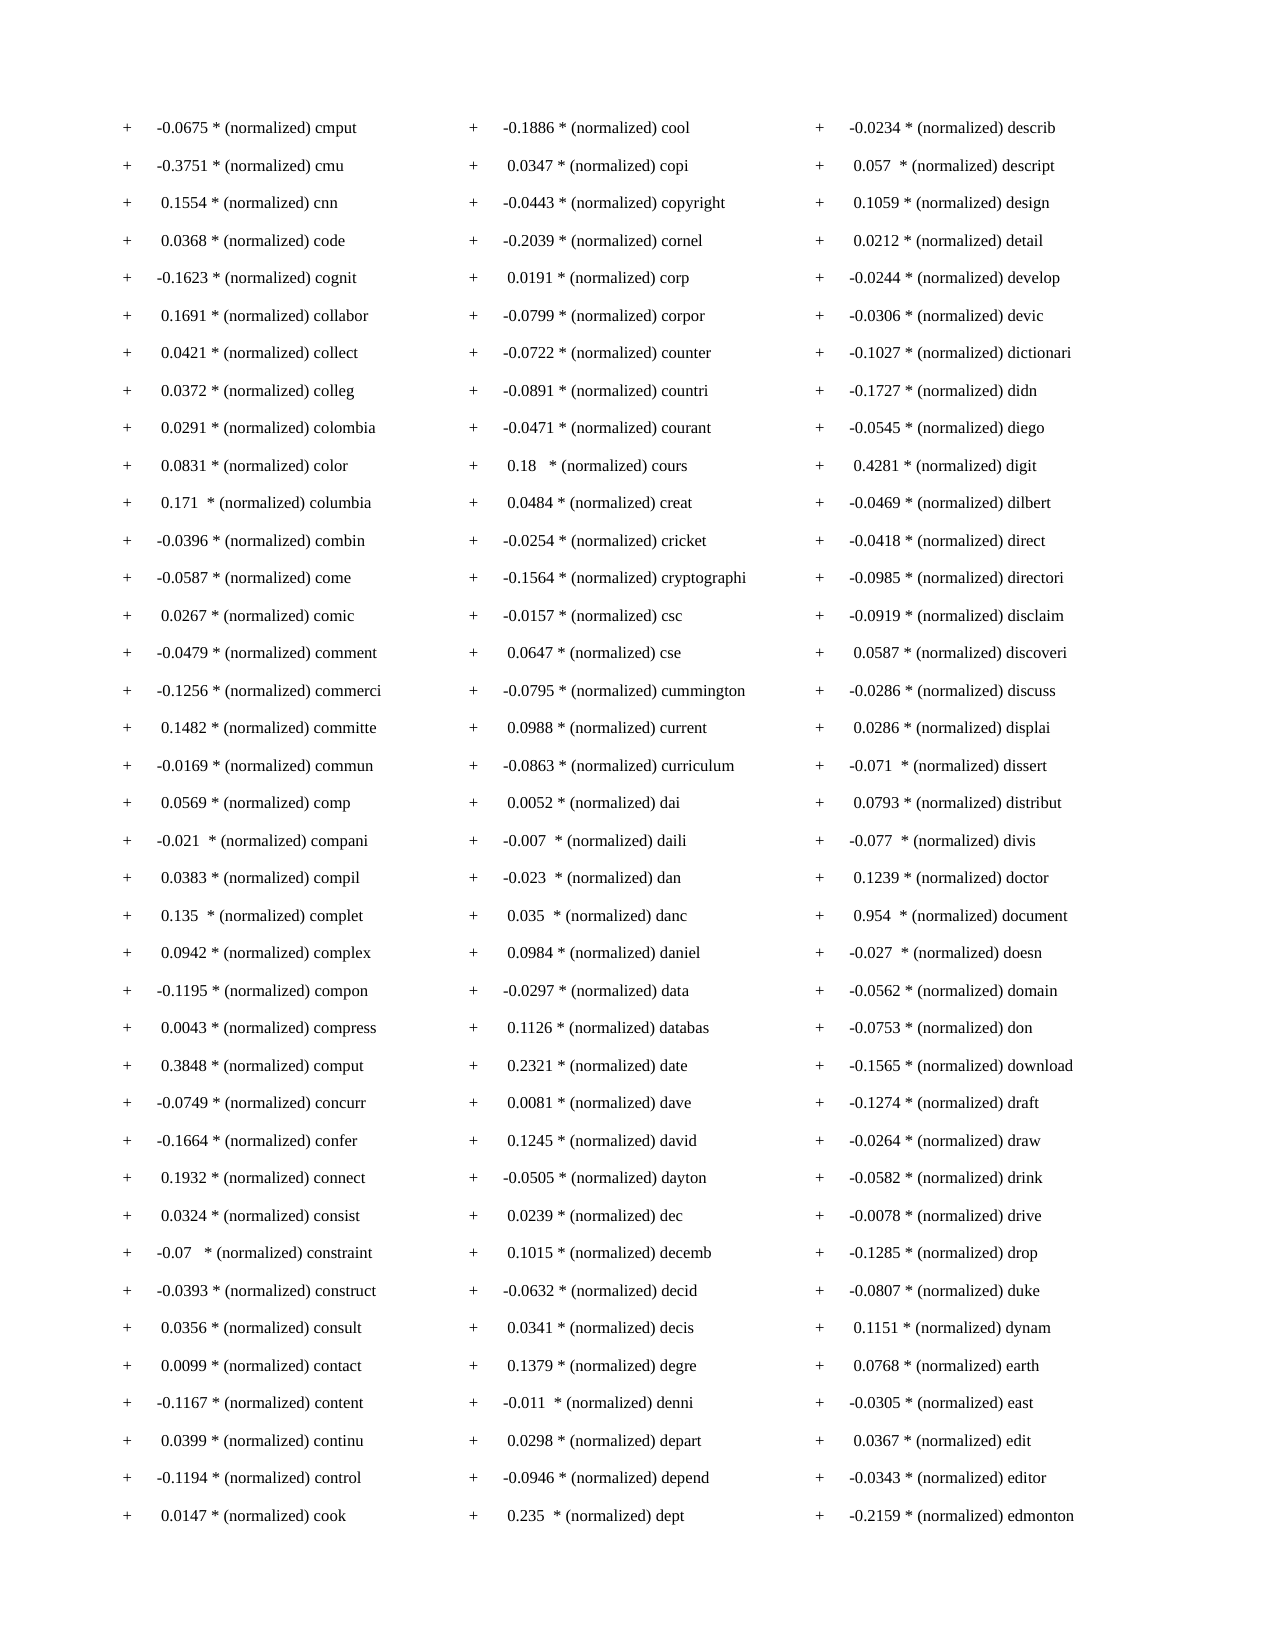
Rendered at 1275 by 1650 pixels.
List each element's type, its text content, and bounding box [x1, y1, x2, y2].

text + -0.0946 * (normalized) depend [464, 1468, 811, 1487]
text + -0.1027 * (normalized) dictionari [811, 343, 1157, 362]
text + 0.0368 * (normalized) code [118, 231, 464, 250]
text + 0.0372 * (normalized) colleg [118, 381, 464, 400]
text + -0.0675 * (normalized) cmput [118, 118, 464, 137]
text + -0.2159 * (normalized) edmonton [811, 1506, 1157, 1525]
text + 0.0267 * (normalized) comic [118, 606, 464, 625]
text + -0.0297 * (normalized) data [464, 981, 811, 1000]
text + 0.4281 * (normalized) digit [811, 456, 1157, 475]
text + -0.1886 * (normalized) cool [464, 118, 811, 137]
text + 0.0587 * (normalized) discoveri [811, 643, 1157, 662]
text + -0.0582 * (normalized) drink [811, 1168, 1157, 1187]
text + 0.0383 * (normalized) compil [118, 868, 464, 887]
text + -0.1274 * (normalized) draft [811, 1093, 1157, 1112]
text + -0.023 * (normalized) dan [464, 868, 811, 887]
text + 0.0367 * (normalized) edit [811, 1431, 1157, 1450]
text + 0.0988 * (normalized) current [464, 718, 811, 737]
text + 0.1554 * (normalized) cnn [118, 193, 464, 212]
text + 0.135 * (normalized) complet [118, 906, 464, 925]
text + 0.0942 * (normalized) complex [118, 943, 464, 962]
text + -0.1664 * (normalized) confer [118, 1131, 464, 1150]
text + -0.1195 * (normalized) compon [118, 981, 464, 1000]
text + 0.0484 * (normalized) creat [464, 493, 811, 512]
text + -0.077 * (normalized) divis [811, 831, 1157, 850]
text + 0.035 * (normalized) danc [464, 906, 811, 925]
text + -0.0471 * (normalized) courant [464, 418, 811, 437]
text + -0.0306 * (normalized) devic [811, 306, 1157, 325]
text + -0.0749 * (normalized) concurr [118, 1093, 464, 1112]
text + 0.0147 * (normalized) cook [118, 1506, 464, 1525]
text + 0.2321 * (normalized) date [464, 1056, 811, 1075]
text + 0.0081 * (normalized) dave [464, 1093, 811, 1112]
text + -0.007 * (normalized) daili [464, 831, 811, 850]
text + 0.0324 * (normalized) consist [118, 1206, 464, 1225]
text + 0.171 * (normalized) columbia [118, 493, 464, 512]
text + -0.0305 * (normalized) east [811, 1393, 1157, 1412]
text + 0.0421 * (normalized) collect [118, 343, 464, 362]
text + -0.0632 * (normalized) decid [464, 1281, 811, 1300]
text + 0.1126 * (normalized) databas [464, 1018, 811, 1037]
text + -0.027 * (normalized) doesn [811, 943, 1157, 962]
text + 0.0399 * (normalized) continu [118, 1431, 464, 1450]
text + 0.057 * (normalized) descript [811, 156, 1157, 175]
text + 0.0569 * (normalized) comp [118, 793, 464, 812]
text + 0.1379 * (normalized) degre [464, 1356, 811, 1375]
text + 0.3848 * (normalized) comput [118, 1056, 464, 1075]
text + -0.0078 * (normalized) drive [811, 1206, 1157, 1225]
text + 0.235 * (normalized) dept [464, 1506, 811, 1525]
text + 0.1059 * (normalized) design [811, 193, 1157, 212]
text + -0.07 * (normalized) constraint [118, 1243, 464, 1262]
text + -0.0919 * (normalized) disclaim [811, 606, 1157, 625]
text + -0.0891 * (normalized) countri [464, 381, 811, 400]
text + -0.0393 * (normalized) construct [118, 1281, 464, 1300]
text + -0.0286 * (normalized) discuss [811, 681, 1157, 700]
text + 0.0647 * (normalized) cse [464, 643, 811, 662]
text + 0.0768 * (normalized) earth [811, 1356, 1157, 1375]
text + -0.0343 * (normalized) editor [811, 1468, 1157, 1487]
text + 0.1932 * (normalized) connect [118, 1168, 464, 1187]
text + 0.0341 * (normalized) decis [464, 1318, 811, 1337]
text + 0.1691 * (normalized) collabor [118, 306, 464, 325]
text + 0.0191 * (normalized) corp [464, 268, 811, 287]
text + -0.0545 * (normalized) diego [811, 418, 1157, 437]
text + 0.0831 * (normalized) color [118, 456, 464, 475]
text + -0.0799 * (normalized) corpor [464, 306, 811, 325]
text + -0.1285 * (normalized) drop [811, 1243, 1157, 1262]
text + 0.0052 * (normalized) dai [464, 793, 811, 812]
text + 0.0286 * (normalized) displai [811, 718, 1157, 737]
text + -0.0985 * (normalized) directori [811, 568, 1157, 587]
text + -0.011 * (normalized) denni [464, 1393, 811, 1412]
text + -0.0157 * (normalized) csc [464, 606, 811, 625]
text + -0.0244 * (normalized) develop [811, 268, 1157, 287]
text + 0.954 * (normalized) document [811, 906, 1157, 925]
text + -0.0264 * (normalized) draw [811, 1131, 1157, 1150]
text + -0.1167 * (normalized) content [118, 1393, 464, 1412]
text + -0.0469 * (normalized) dilbert [811, 493, 1157, 512]
text + 0.0212 * (normalized) detail [811, 231, 1157, 250]
text + -0.0443 * (normalized) copyright [464, 193, 811, 212]
text + -0.0587 * (normalized) come [118, 568, 464, 587]
text + 0.0043 * (normalized) compress [118, 1018, 464, 1037]
text + 0.0291 * (normalized) colombia [118, 418, 464, 437]
text + -0.0254 * (normalized) cricket [464, 531, 811, 550]
text + -0.1565 * (normalized) download [811, 1056, 1157, 1075]
text + -0.0505 * (normalized) dayton [464, 1168, 811, 1187]
text + -0.0479 * (normalized) comment [118, 643, 464, 662]
text + 0.0984 * (normalized) daniel [464, 943, 811, 962]
text + 0.1015 * (normalized) decemb [464, 1243, 811, 1262]
text + -0.2039 * (normalized) cornel [464, 231, 811, 250]
text + 0.0347 * (normalized) copi [464, 156, 811, 175]
text + -0.1727 * (normalized) didn [811, 381, 1157, 400]
text + -0.1194 * (normalized) control [118, 1468, 464, 1487]
text + -0.0234 * (normalized) describ [811, 118, 1157, 137]
text + -0.0753 * (normalized) don [811, 1018, 1157, 1037]
text + 0.18 * (normalized) cours [464, 456, 811, 475]
text + 0.1151 * (normalized) dynam [811, 1318, 1157, 1337]
text + 0.1245 * (normalized) david [464, 1131, 811, 1150]
text + 0.0099 * (normalized) contact [118, 1356, 464, 1375]
text + -0.1256 * (normalized) commerci [118, 681, 464, 700]
text + 0.1482 * (normalized) committe [118, 718, 464, 737]
text + -0.0863 * (normalized) curriculum [464, 756, 811, 775]
text + -0.0795 * (normalized) cummington [464, 681, 811, 700]
text + -0.0169 * (normalized) commun [118, 756, 464, 775]
text + 0.0239 * (normalized) dec [464, 1206, 811, 1225]
text + -0.071 * (normalized) dissert [811, 756, 1157, 775]
text + -0.0722 * (normalized) counter [464, 343, 811, 362]
text + -0.0418 * (normalized) direct [811, 531, 1157, 550]
text + 0.0298 * (normalized) depart [464, 1431, 811, 1450]
text + -0.3751 * (normalized) cmu [118, 156, 464, 175]
text + -0.1623 * (normalized) cognit [118, 268, 464, 287]
text + 0.0356 * (normalized) consult [118, 1318, 464, 1337]
text + -0.0807 * (normalized) duke [811, 1281, 1157, 1300]
text + 0.1239 * (normalized) doctor [811, 868, 1157, 887]
text + -0.0396 * (normalized) combin [118, 531, 464, 550]
text + -0.1564 * (normalized) cryptographi [464, 568, 811, 587]
text + -0.0562 * (normalized) domain [811, 981, 1157, 1000]
text + 0.0793 * (normalized) distribut [811, 793, 1157, 812]
text + -0.021 * (normalized) compani [118, 831, 464, 850]
